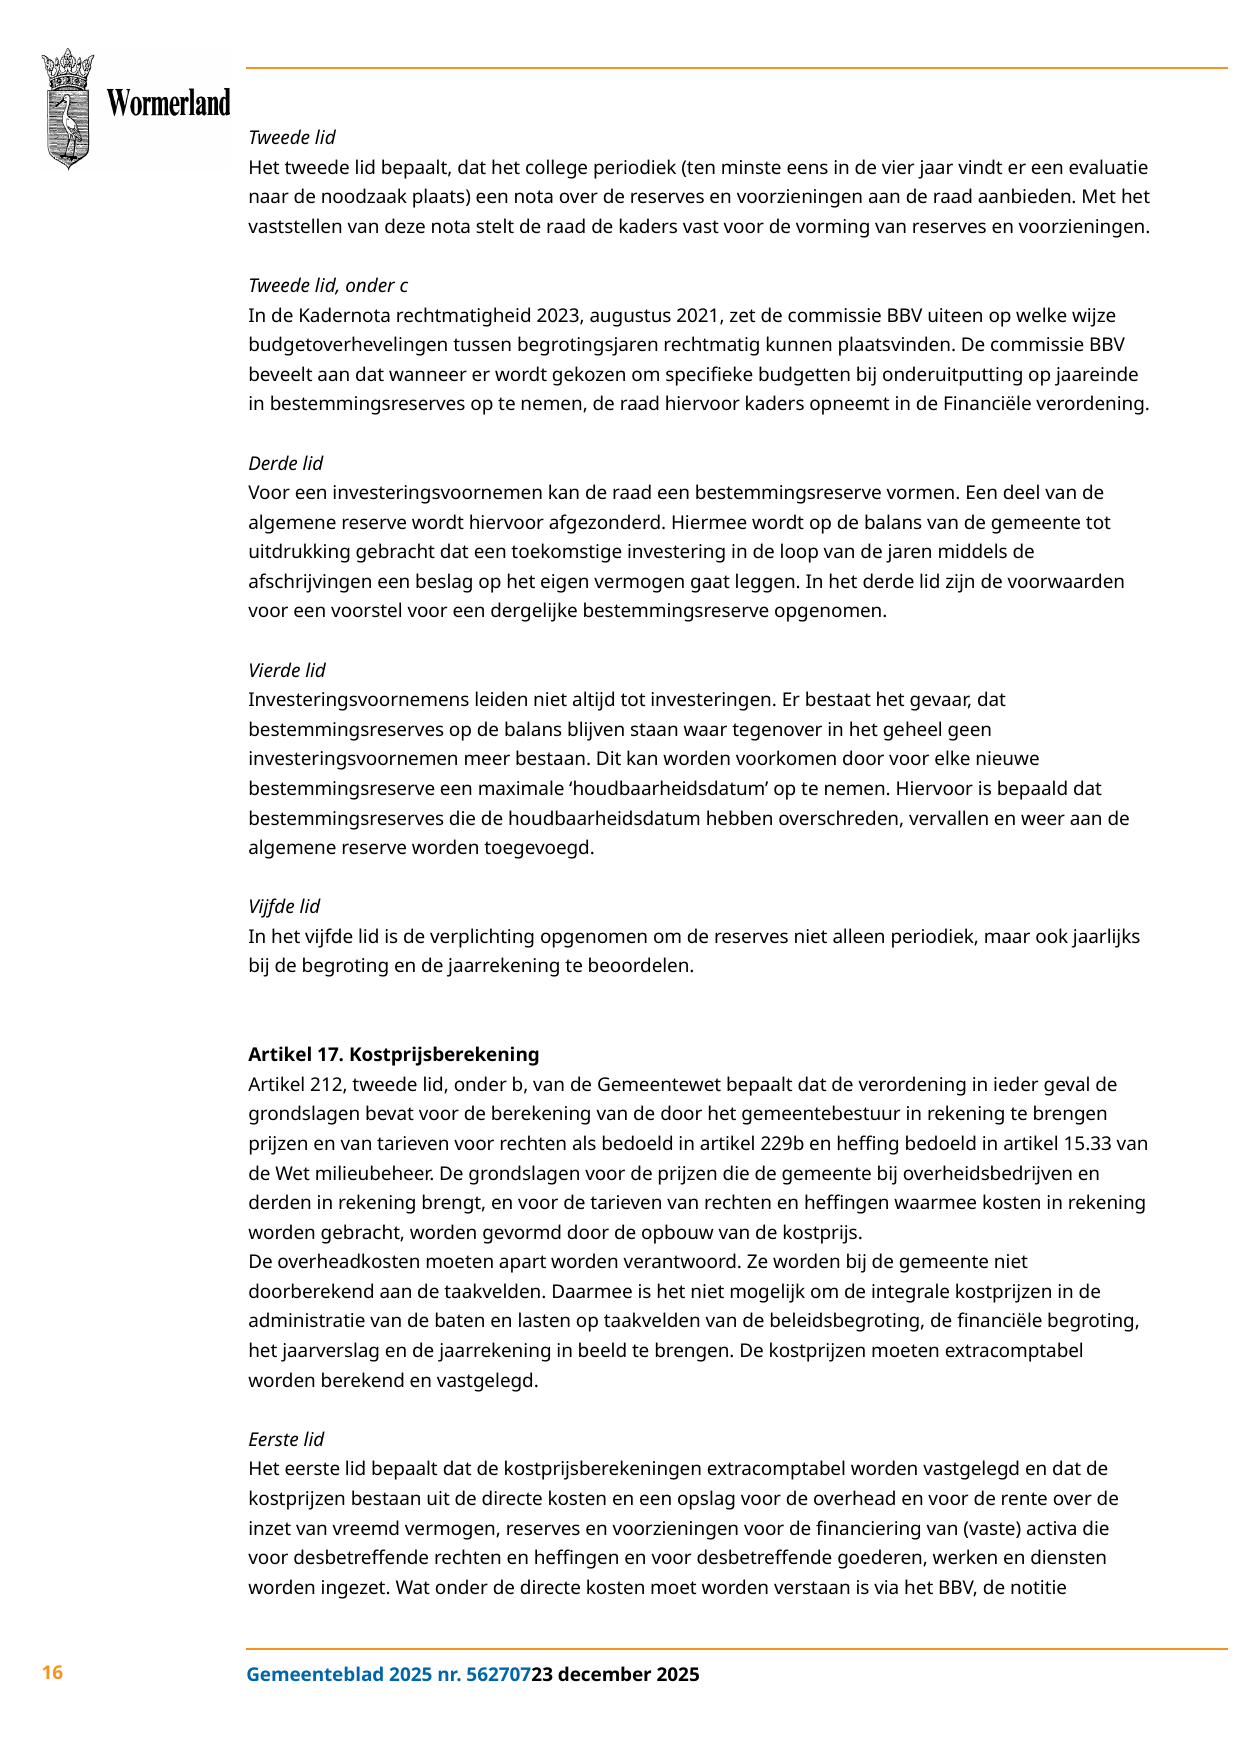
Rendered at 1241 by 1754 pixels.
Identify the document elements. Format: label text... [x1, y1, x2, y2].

text Vierde lid [248, 657, 1152, 683]
text Voor een investeringsvoornemen kan de raad een bestemmingsreserve vormen. Een deel van de algemene reserve wordt hiervoor afgezonderd. Hiermee wordt op de balans van de gemeente tot uitdrukking gebracht dat een toekomstige investering in de loop van de jaren middels de afschrijvingen een beslag op het eigen vermogen gaat leggen. In het derde lid zijn de voorwaarden voor een voorstel voor een dergelijke bestemmingsreserve opgenomen. [248, 479, 1152, 623]
text Tweede lid, onder c [248, 272, 1152, 298]
text Eerste lid [248, 1426, 1152, 1452]
text Investeringsvoornemens leiden niet altijd tot investeringen. Er bestaat het gevaar, dat bestemmingsreserves op de balans blijven staan waar tegenover in het geheel geen investeringsvoornemen meer bestaan. Dit kan worden voorkomen door voor elke nieuwe bestemmingsreserve een maximale ‘houdbaarheidsdatum’ op te nemen. Hiervoor is bepaald dat bestemmingsreserves die de houdbaarheidsdatum hebben overschreden, vervallen en weer aan de algemene reserve worden toegevoegd. [248, 686, 1152, 860]
text De overheadkosten moeten apart worden verantwoord. Ze worden bij de gemeente niet doorberekend aan de taakvelden. Daarmee is het niet mogelijk om de integrale kostprijzen in de administratie van de baten en lasten op taakvelden van de beleidsbegroting, de financiële begroting, het jaarverslag en de jaarrekening in beeld te brengen. De kostprijzen moeten extracomptabel worden berekend en vastgelegd. [248, 1248, 1152, 1393]
text In de Kadernota rechtmatigheid 2023, augustus 2021, zet de commissie BBV uiteen op welke wijze budgetoverhevelingen tussen begrotingsjaren rechtmatig kunnen plaatsvinden. De commissie BBV beveelt aan dat wanneer er wordt gekozen om specifieke budgetten bij onderuitputting op jaareinde in bestemmingsreserves op te nemen, de raad hiervoor kaders opneemt in de Financiële verordening. [248, 302, 1152, 416]
text Vijfde lid [248, 893, 1152, 919]
text Artikel 212, tweede lid, onder b, van de Gemeentewet bepaalt dat de verordening in ieder geval de grondslagen bevat voor de berekening van de door het gemeentebestuur in rekening te brengen prijzen en van tarieven voor rechten als bedoeld in artikel 229b en heffing bedoeld in artikel 15.33 van de Wet milieubeheer. De grondslagen voor de prijzen die de gemeente bij overheidsbedrijven en derden in rekening brengt, en voor de tarieven van rechten en heffingen waarmee kosten in rekening worden gebracht, worden gevormd door de opbouw van de kostprijs. [248, 1071, 1152, 1245]
text Het tweede lid bepaalt, dat het college periodiek (ten minste eens in de vier jaar vindt er een evaluatie naar de noodzaak plaats) een nota over de reserves en voorzieningen aan de raad aanbieden. Met het vaststellen van deze nota stelt de raad de kaders vast voor de vorming van reserves en voorzieningen. [248, 154, 1152, 239]
picture [41, 47, 231, 172]
text Artikel 17. Kostprijsberekening [248, 1041, 1152, 1067]
text In het vijfde lid is de verplichting opgenomen om de reserves niet alleen periodiek, maar ook jaarlijks bij de begroting en de jaarrekening te beoordelen. [248, 923, 1152, 978]
text Het eerste lid bepaalt dat de kostprijsberekeningen extracomptabel worden vastgelegd en dat de kostprijzen bestaan uit de directe kosten en een opslag voor de overhead en voor de rente over de inzet van vreemd vermogen, reserves en voorzieningen voor de financiering van (vaste) activa die voor desbetreffende rechten en heffingen en voor desbetreffende goederen, werken en diensten worden ingezet. Wat onder de directe kosten moet worden verstaan is via het BBV, de notitie [248, 1456, 1152, 1600]
text Tweede lid [248, 124, 1152, 150]
text Derde lid [248, 450, 1152, 476]
